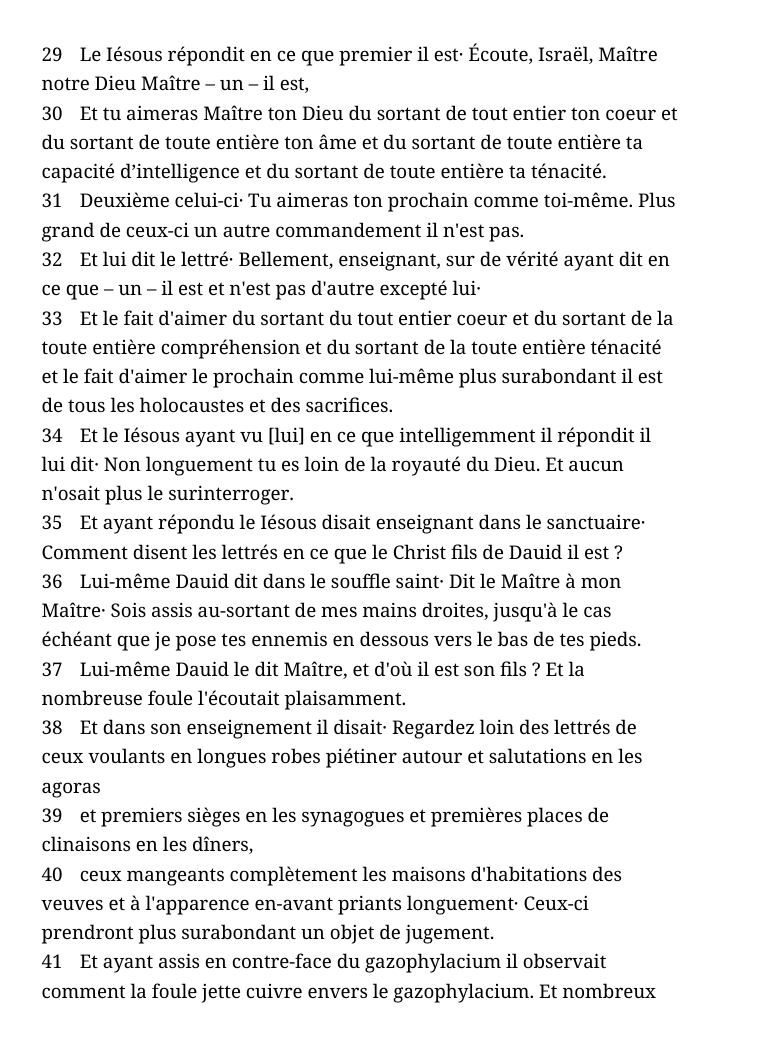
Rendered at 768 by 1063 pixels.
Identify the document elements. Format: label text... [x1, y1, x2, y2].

text 29 Le Iésous répondit en ce que premier il est· Écoute, Israël, Maître notre Dieu Maître – un – il est, 30 Et tu aimeras Maître ton Dieu du sortant de tout entier ton coeur et du sortant de toute entière ton âme et du sortant de toute entière ta capacité d’intelligence et du sortant de toute entière ta ténacité. 31 Deuxième celui-ci· Tu aimeras ton prochain comme toi-même. Plus grand de ceux-ci un autre commandement il n'est pas. 32 Et lui dit le lettré· Bellement, enseignant, sur de vérité ayant dit en ce que – un – il est et n'est pas d'autre excepté lui· 33 Et le fait d'aimer du sortant du tout entier coeur et du sortant de la toute entière compréhension et du sortant de la toute entière ténacité et le fait d'aimer le prochain comme lui-même plus surabondant il est de tous les holocaustes et des sacrifices. 34 Et le Iésous ayant vu [lui] en ce que intelligemment il répondit il lui dit· Non longuement tu es loin de la royauté du Dieu. Et aucun n'osait plus le surinterroger. 35 Et ayant répondu le Iésous disait enseignant dans le sanctuaire· Comment disent les lettrés en ce que le Christ fils de Dauid il est ? 36 Lui-même Dauid dit dans le souffle saint· Dit le Maître à mon Maître· Sois assis au-sortant de mes mains droites, jusqu'à le cas échéant que je pose tes ennemis en dessous vers le bas de tes pieds. 37 Lui-même Dauid le dit Maître, et d'où il est son fils ? Et la nombreuse foule l'écoutait plaisamment. 38 Et dans son enseignement il disait· Regardez loin des lettrés de ceux voulants en longues robes piétiner autour et salutations en les agoras 39 et premiers sièges en les synagogues et premières places de clinaisons en les dîners, 40 ceux mangeants complètement les maisons d'habitations des veuves et à l'apparence en-avant priants longuement· Ceux-ci prendront plus surabondant un objet de jugement. 41 Et ayant assis en contre-face du gazophylacium il observait comment la foule jette cuivre envers le gazophylacium. Et nombreux [41, 41, 679, 1003]
